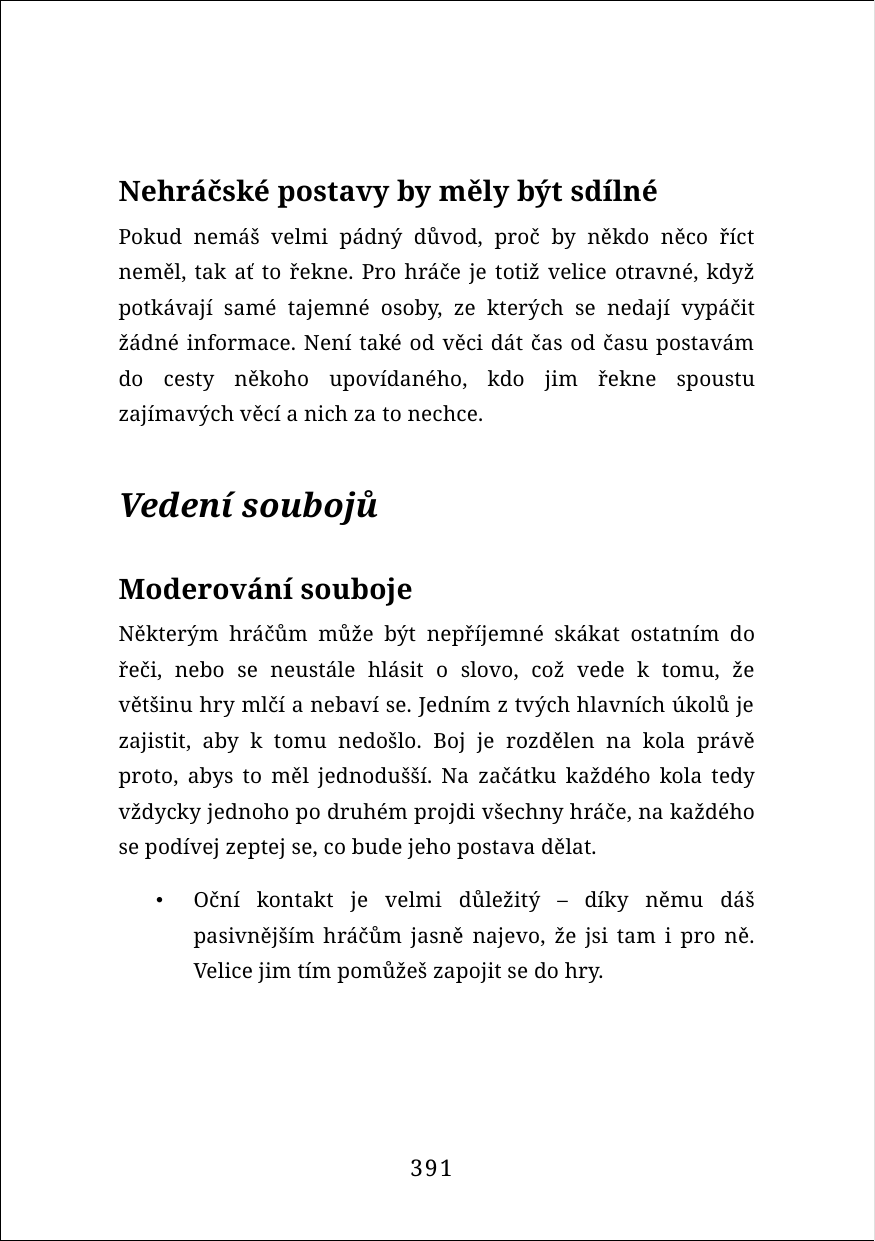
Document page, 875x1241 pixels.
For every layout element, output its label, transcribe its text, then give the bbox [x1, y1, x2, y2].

text Pokud nemáš velmi pádný důvod, proč by někdo něco říct neměl, tak ať to řekne. Pro hráče je totiž velice otravné, když potkávají samé tajemné osoby, ze kterých se nedají vypáčit žádné informace. Není také od věci dát čas od času postavám do cesty někoho upovídaného, kdo jim řekne spoustu zajímavých věcí a nich za to nechce. [118, 222, 756, 428]
text Některým hráčům může být nepříjemné skákat ostatním do řeči, nebo se neustále hlásit o slovo, což vede k tomu, že většinu hry mlčí a nebaví se. Jedním z tvých hlavních úkolů je zajistit, aby k tomu nedošlo. Boj je rozdělen na kola právě proto, abys to měl jednodušší. Na začátku každého kola tedy vždycky jednoho po druhém projdi všechny hráče, na každého se podívej zeptej se, co bude jeho postava dělat. [118, 619, 756, 861]
list Oční kontakt je velmi důležitý – díky němu dáš pasivnějším hráčům jasně najevo, že jsi tam i pro ně. Velice jim tím pomůžeš zapojit se do hry. [156, 886, 756, 985]
subtitle Moderování souboje [118, 569, 756, 607]
subtitle Vedení soubojů [118, 482, 756, 528]
subtitle Nehráčské postavy by měly být sdílné [118, 172, 756, 210]
